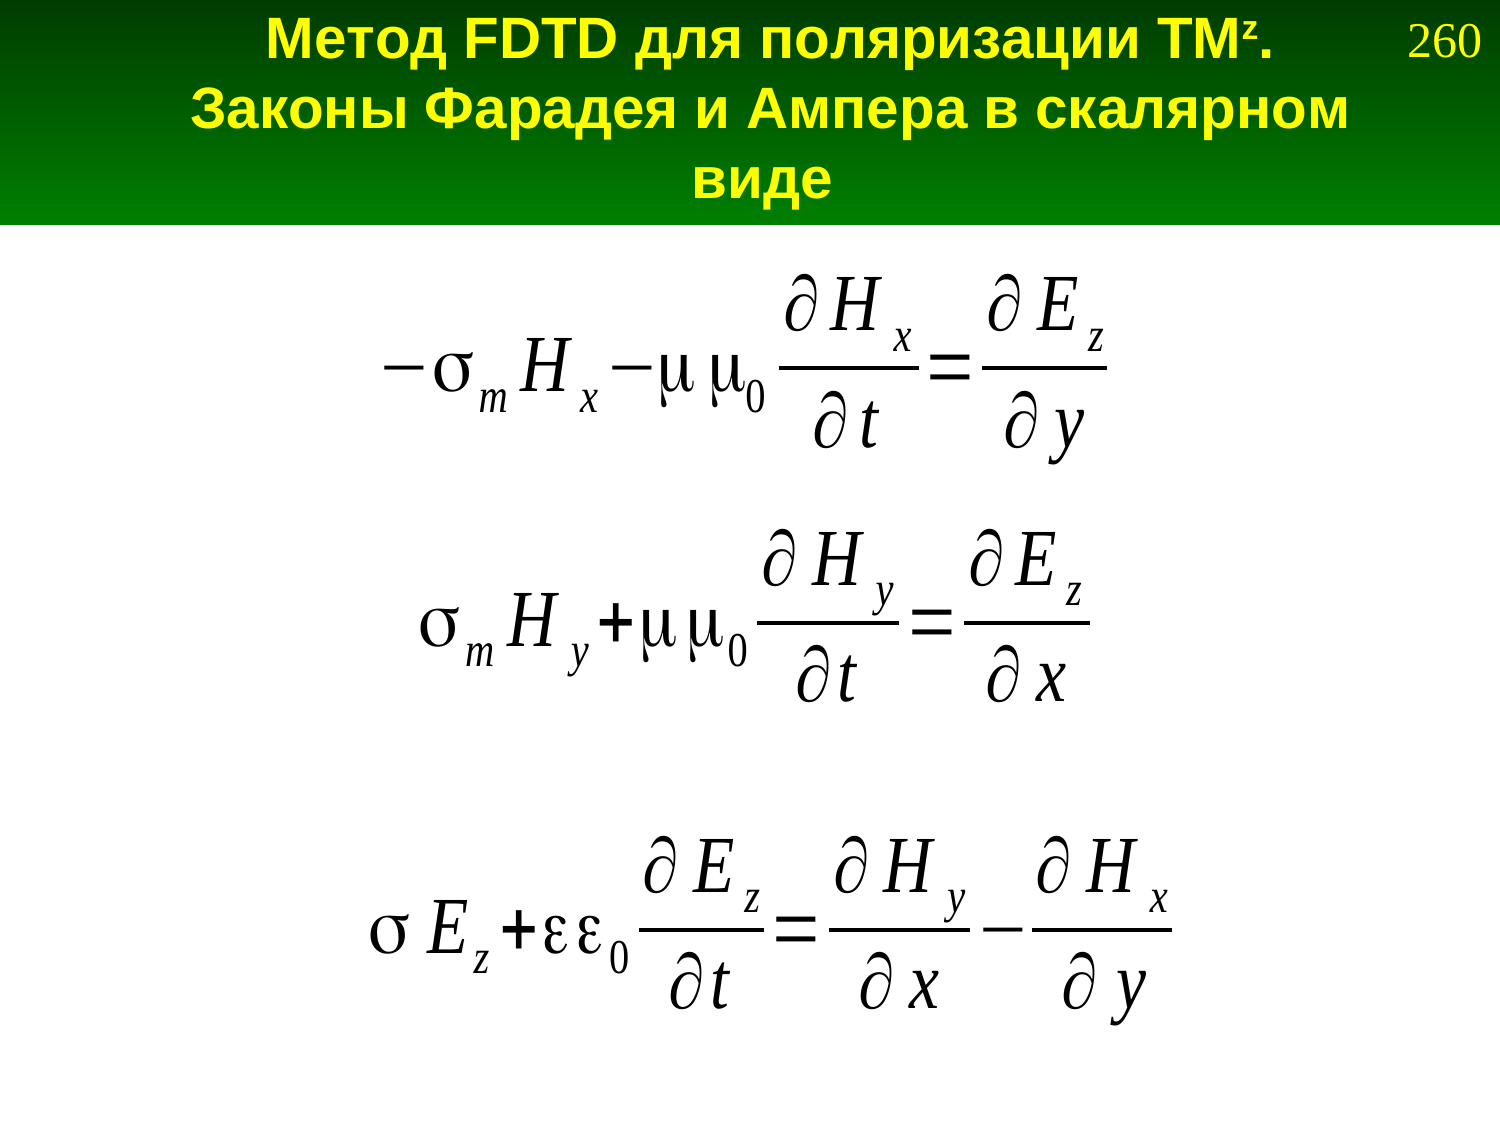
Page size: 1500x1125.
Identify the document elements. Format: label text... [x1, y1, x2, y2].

chart [401, 514, 1108, 721]
chart [351, 821, 1193, 1028]
title Метод FDTD для поляризации TMz. Законы Фарадея и Ампера в скалярном виде [100, 0, 1441, 219]
chart [360, 259, 1128, 467]
